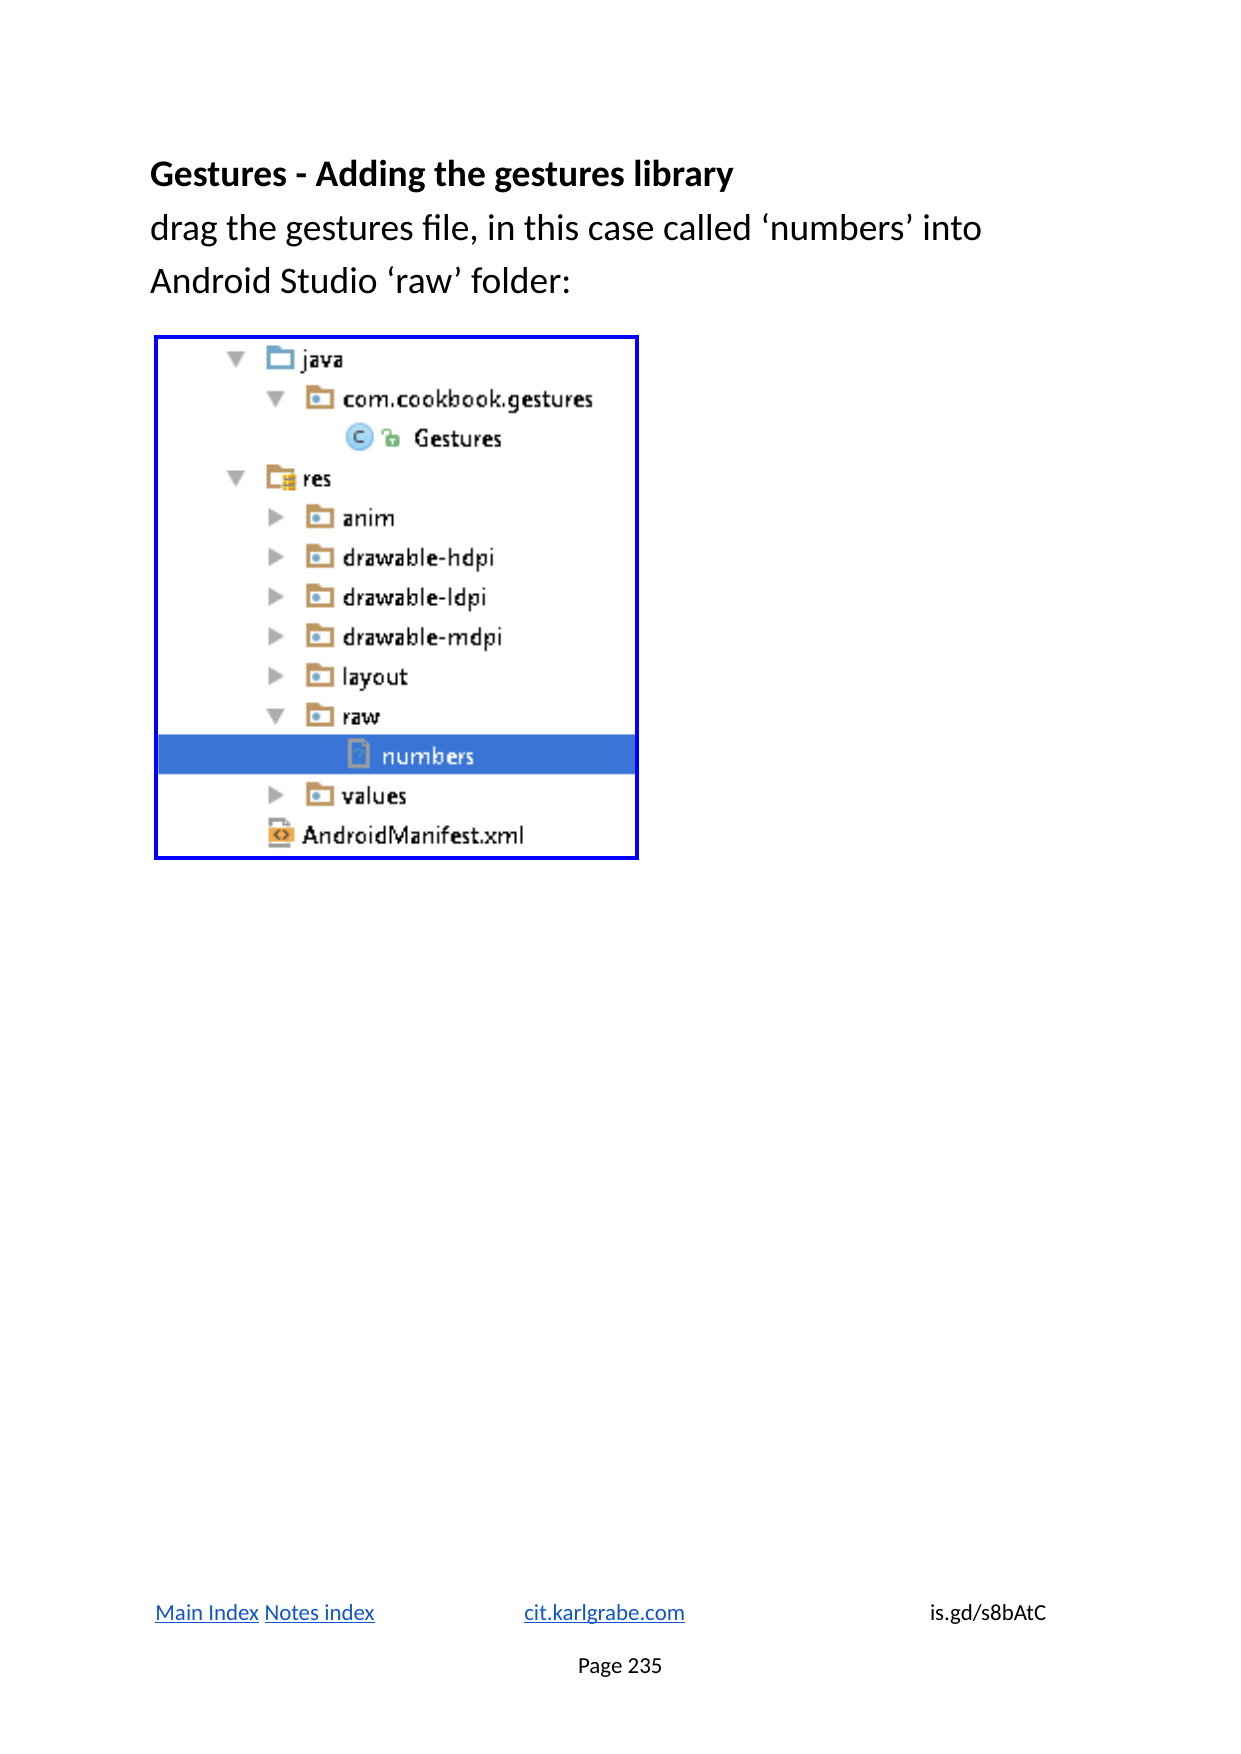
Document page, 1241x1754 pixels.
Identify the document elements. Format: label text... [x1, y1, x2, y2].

text drag the gestures file, in this case called ‘numbers’ into Android Studio ‘raw’ folder: [150, 204, 1090, 303]
subtitle Gestures - Adding the gestures library [150, 150, 1090, 196]
picture [158, 339, 635, 856]
